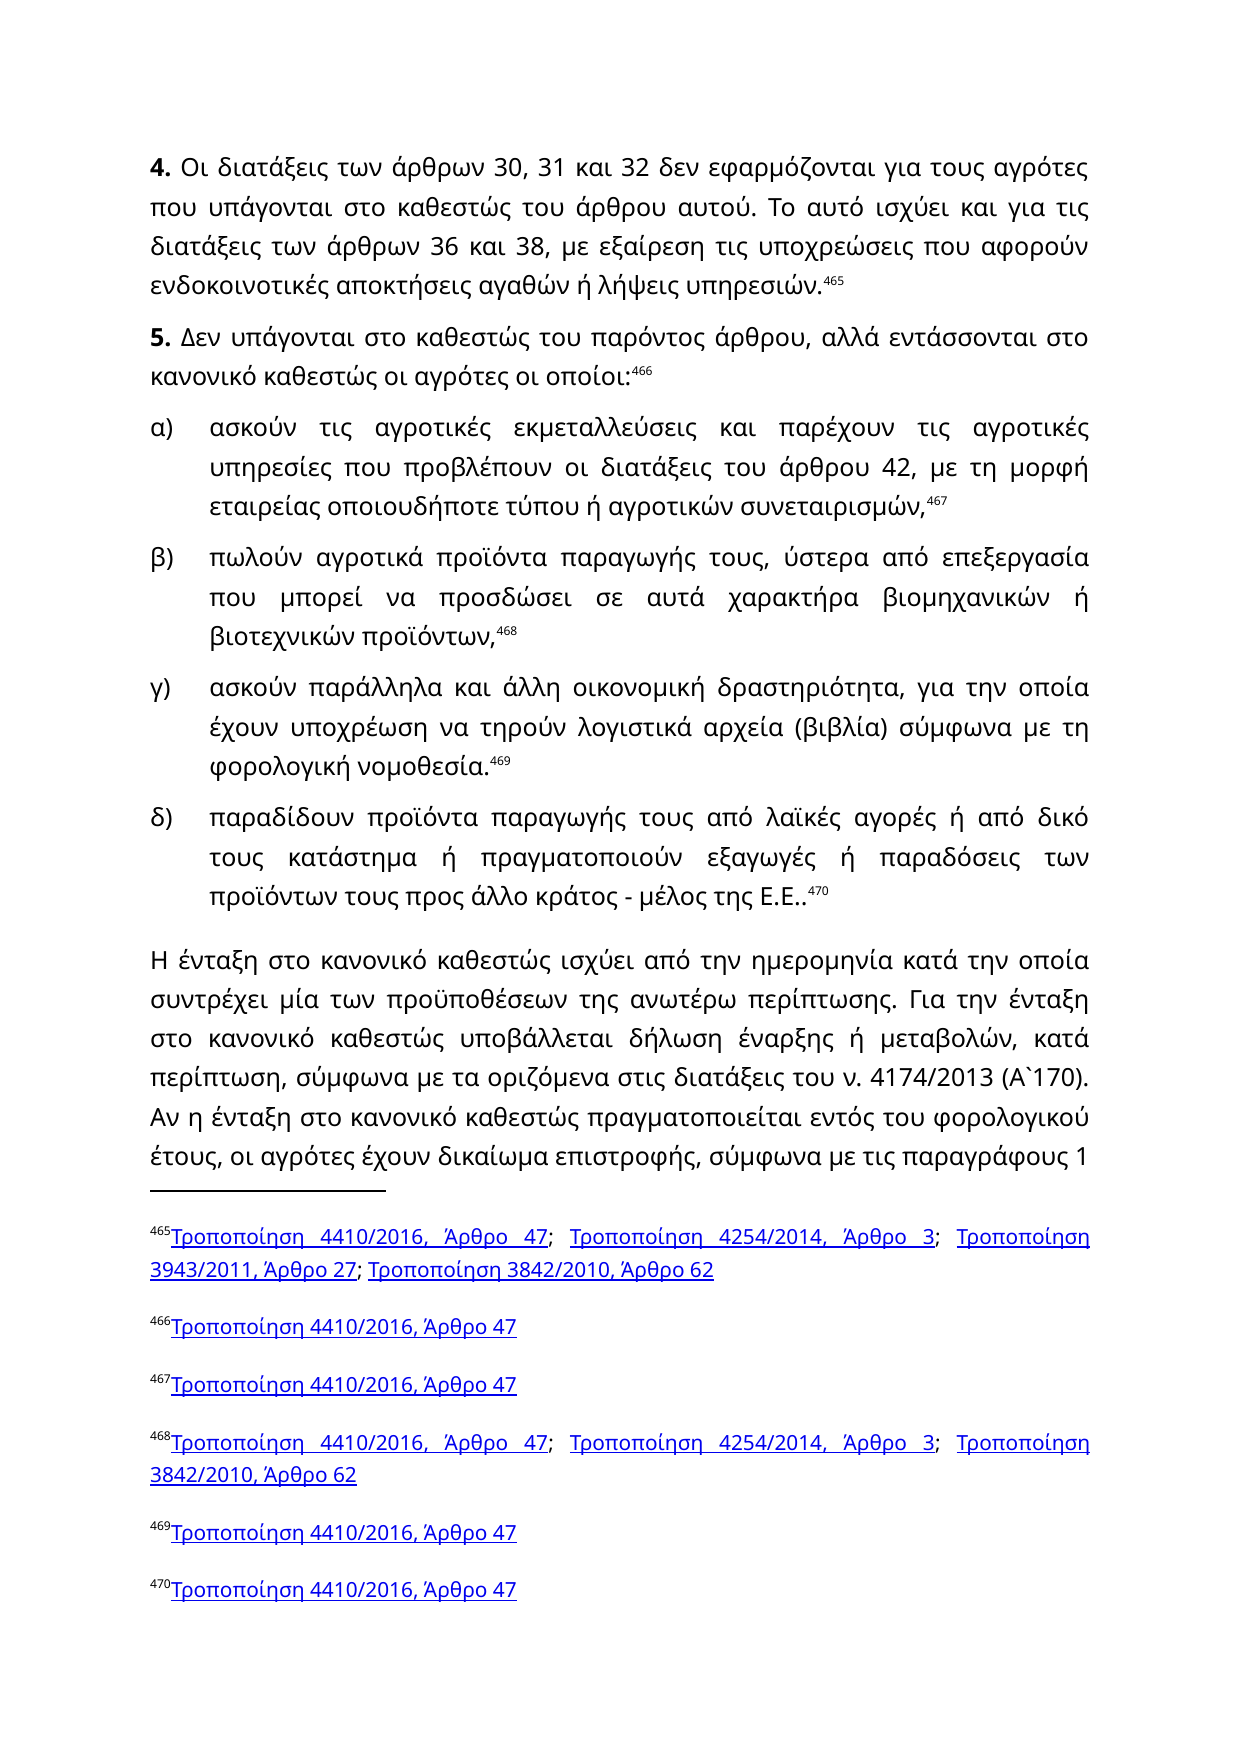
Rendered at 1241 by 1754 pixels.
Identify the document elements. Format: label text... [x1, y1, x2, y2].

list β) πωλούν αγροτικά προϊόντα παραγωγής τους, ύστερα από επεξεργασία που μπορεί να προσδώσει σε αυτά χαρακτήρα βιομηχανικών ή βιοτεχνικών προϊόντων, [150, 540, 1090, 652]
list δ) παραδίδουν προϊόντα παραγωγής τους από λαϊκές αγορές ή από δικό τους κατάστημα ή πραγματοποιούν εξαγωγές ή παραδόσεις των προϊόντων τους προς άλλο κράτος - μέλος της Ε.Ε.. [150, 800, 1090, 912]
list γ) ασκούν παράλληλα και άλλη οικονομική δραστηριότητα, για την οποία έχουν υποχρέωση να τηρούν λογιστικά αρχεία (βιβλία) σύμφωνα με τη φορολογική νομοθεσία. [150, 670, 1090, 782]
text Τροποποίηση 4410/2016, Άρθρο 47 [150, 1312, 1090, 1341]
text 4. Οι διατάξεις των άρθρων 30, 31 και 32 δεν εφαρμόζονται για τους αγρότες που υπάγονται στο καθεστώς του άρθρου αυτού. Το αυτό ισχύει και για τις διατάξεις των άρθρων 36 και 38, με εξαίρεση τις υποχρεώσεις που αφορούν ενδοκοινοτικές αποκτήσεις αγαθών ή λήψεις υπηρεσιών. [150, 150, 1090, 302]
list α) ασκούν τις αγροτικές εκμεταλλεύσεις και παρέχουν τις αγροτικές υπηρεσίες που προβλέπουν οι διατάξεις του άρθρου 42, με τη μορφή εταιρείας οποιουδήποτε τύπου ή αγροτικών συνεταιρισμών, [150, 410, 1090, 522]
text Τροποποίηση 4410/2016, Άρθρο 47; Τροποποίηση 4254/2014, Άρθρο 3; Τροποποίηση 3943/2011, Άρθρο 27; Τροποποίηση 3842/2010, Άρθρο 62 [150, 1222, 1090, 1283]
text 5. Δεν υπάγονται στο καθεστώς του παρόντος άρθρου, αλλά εντάσσονται στο κανονικό καθεστώς οι αγρότες οι οποίοι: [150, 319, 1090, 392]
text Τροποποίηση 4410/2016, Άρθρο 47 [150, 1370, 1090, 1398]
text Τροποποίηση 4410/2016, Άρθρο 47 [150, 1576, 1090, 1604]
text Τροποποίηση 4410/2016, Άρθρο 47; Τροποποίηση 4254/2014, Άρθρο 3; Τροποποίηση 3842/2010, Άρθρο 62 [150, 1428, 1090, 1489]
text Τροποποίηση 4410/2016, Άρθρο 47 [150, 1518, 1090, 1546]
text Η ένταξη στο κανονικό καθεστώς ισχύει από την ημερομηνία κατά την οποία συντρέχει μία των προϋποθέσεων της ανωτέρω περίπτωσης. Για την ένταξη στο κανονικό καθεστώς υποβάλλεται δήλωση έναρξης ή μεταβολών, κατά περίπτωση, σύμφωνα με τα οριζόμενα στις διατάξεις του ν. 4174/2013 (Α`170). Αν η ένταξη στο κανονικό καθεστώς πραγματοποιείται εντός του φορολογικού έτους, οι αγρότες έχουν δικαίωμα επιστροφής, σύμφωνα με τις παραγράφους 1 [150, 942, 1090, 1172]
